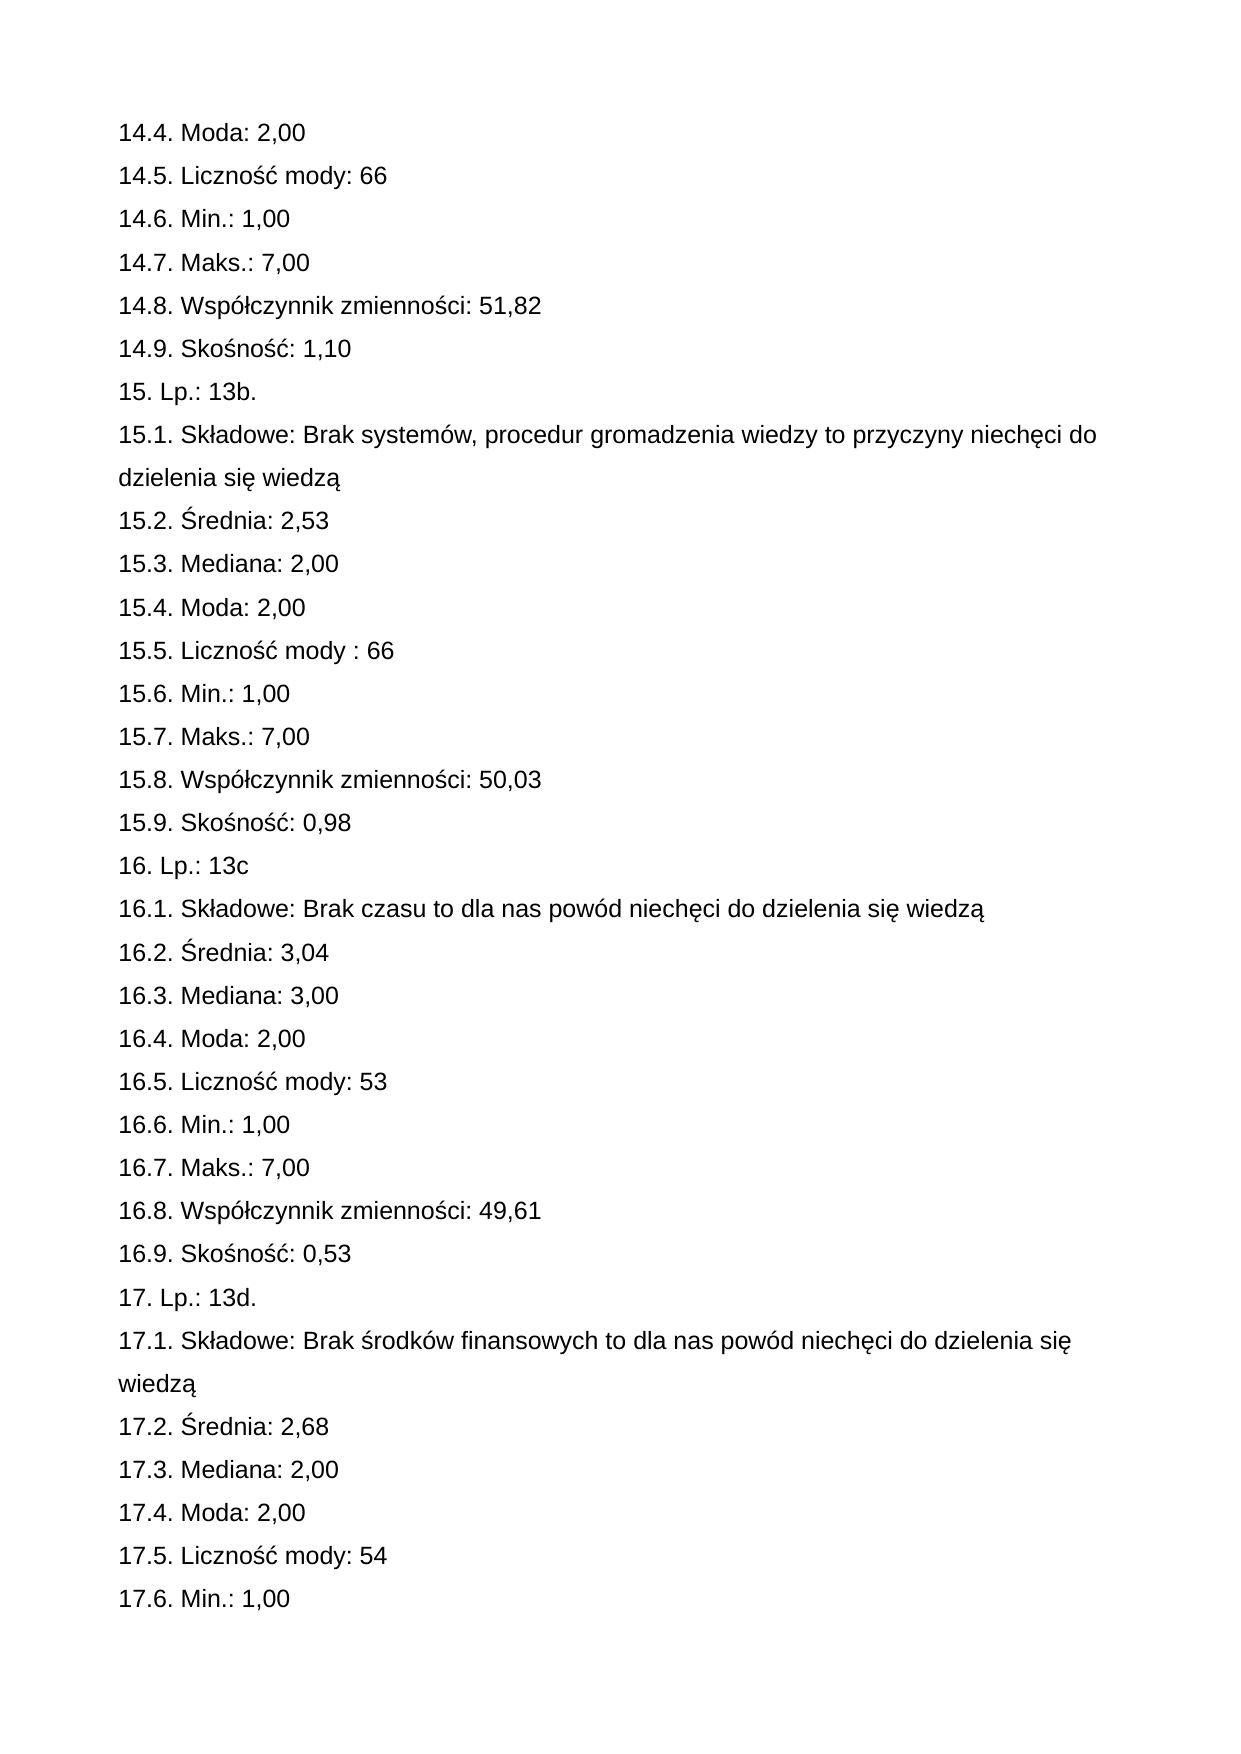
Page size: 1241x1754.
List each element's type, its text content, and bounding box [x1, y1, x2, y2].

text 14.7. Maks.: 7,00 [118, 247, 1122, 276]
text 16.8. Współczynnik zmienności: 49,61 [118, 1196, 1122, 1225]
text 16.3. Mediana: 3,00 [118, 981, 1122, 1009]
text 14.5. Liczność mody: 66 [118, 161, 1122, 190]
text 16.5. Liczność mody: 53 [118, 1067, 1122, 1096]
text 16.7. Maks.: 7,00 [118, 1153, 1122, 1182]
text 17.5. Liczność mody: 54 [118, 1541, 1122, 1570]
text 16.6. Min.: 1,00 [118, 1110, 1122, 1139]
text 16. Lp.: 13c [118, 851, 1122, 880]
text 15.5. Liczność mody : 66 [118, 636, 1122, 664]
text 15.3. Mediana: 2,00 [118, 549, 1122, 578]
text 15.6. Min.: 1,00 [118, 679, 1122, 707]
text 17.3. Mediana: 2,00 [118, 1455, 1122, 1484]
text 17.6. Min.: 1,00 [118, 1584, 1122, 1613]
text 16.4. Moda: 2,00 [118, 1024, 1122, 1052]
text 15.7. Maks.: 7,00 [118, 722, 1122, 751]
text 14.6. Min.: 1,00 [118, 204, 1122, 233]
text 15.4. Moda: 2,00 [118, 592, 1122, 621]
text 16.2. Średnia: 3,04 [118, 937, 1122, 966]
text 15.9. Skośność: 0,98 [118, 808, 1122, 837]
text 15.2. Średnia: 2,53 [118, 506, 1122, 535]
text 17. Lp.: 13d. [118, 1282, 1122, 1311]
text 16.1. Składowe: Brak czasu to dla nas powód niechęci do dzielenia się wiedzą [118, 894, 1122, 923]
text 14.4. Moda: 2,00 [118, 118, 1122, 147]
text 17.2. Średnia: 2,68 [118, 1412, 1122, 1441]
text 17.4. Moda: 2,00 [118, 1498, 1122, 1527]
text 15. Lp.: 13b. [118, 377, 1122, 406]
text 15.1. Składowe: Brak systemów, procedur gromadzenia wiedzy to przyczyny niechęci do dzielenia się wiedzą [118, 420, 1122, 492]
text 17.1. Składowe: Brak środków finansowych to dla nas powód niechęci do dzielenia się wiedzą [118, 1326, 1122, 1397]
text 14.9. Skośność: 1,10 [118, 334, 1122, 362]
text 16.9. Skośność: 0,53 [118, 1239, 1122, 1268]
text 15.8. Współczynnik zmienności: 50,03 [118, 765, 1122, 794]
text 14.8. Współczynnik zmienności: 51,82 [118, 291, 1122, 319]
